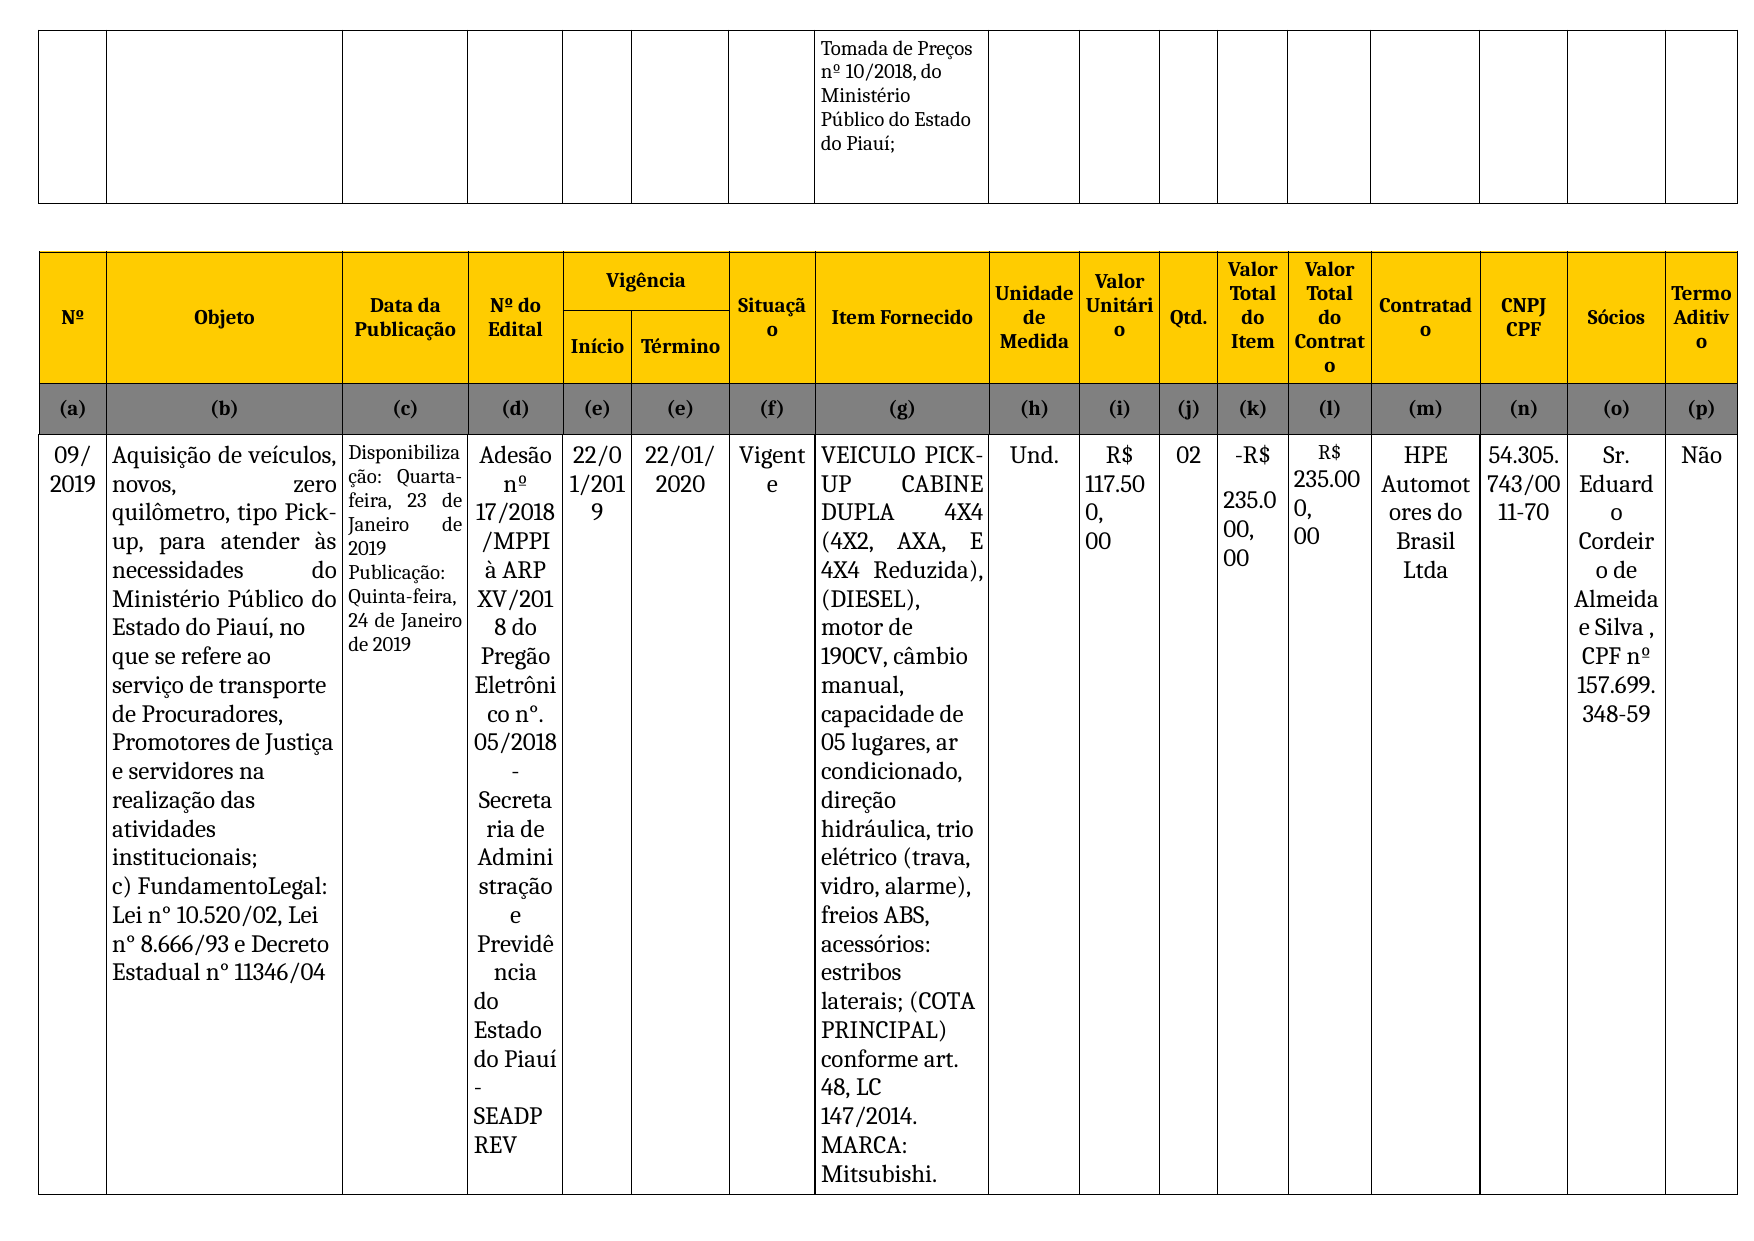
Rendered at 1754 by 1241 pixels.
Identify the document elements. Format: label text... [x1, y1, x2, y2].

table_cell [563, 31, 631, 202]
table_header Unidade de Medida [990, 253, 1079, 383]
table_cell (e) [632, 384, 729, 434]
table_cell Início [564, 311, 631, 383]
table_header Item Fornecido [816, 253, 989, 383]
table_cell [1371, 31, 1479, 202]
table_cell (k) [1218, 384, 1288, 434]
table_cell [1480, 31, 1567, 202]
table_cell (b) [107, 384, 342, 434]
table_cell 02 [1160, 435, 1217, 1194]
table_cell (g) [816, 384, 989, 434]
table_header Vigência [564, 253, 729, 310]
table_cell Aquisição de veículos, novos, zero quilômetro, tipo Pick-up, para atender às necessidades do Ministério Público do Estado do Piauí, no que se refere ao serviço de transporte de Procuradores, Promotores de Justiça e servidores na realização das atividades institucionais; c) FundamentoLegal: Lei n° 10.520/02, Lei n° 8.666/93 e Decreto Estadual n° 11346/04 [107, 435, 342, 1194]
table_cell [39, 31, 106, 202]
table_cell VEICULO PICK-UP CABINE DUPLA 4X4 (4X2, AXA, E 4X4 Reduzida), (DIESEL), motor de 190CV, câmbio manual, capacidade de 05 lugares, ar condicionado, direção hidráulica, trio elétrico (trava, vidro, alarme), freios ABS, acessórios: estribos laterais; (COTA PRINCIPAL) conforme art. 48, LC 147/2014. MARCA: Mitsubishi. [816, 435, 988, 1194]
table_cell [468, 31, 562, 202]
table_cell (c) [343, 384, 468, 434]
table_header Sócios [1568, 253, 1665, 383]
table_cell (d) [469, 384, 563, 434]
table_cell Tomada de Preços nº 10/2018, do Ministério Público do Estado do Piauí; [815, 31, 988, 202]
table_cell (j) [1160, 384, 1217, 434]
table_cell 09/ 2019 [39, 435, 106, 1194]
table_cell [632, 31, 728, 202]
table_cell [1288, 31, 1370, 202]
table_header Valor Unitário [1080, 253, 1159, 383]
table_header Nº [40, 253, 106, 383]
table_header Qtd. [1160, 253, 1217, 383]
table_cell (h) [990, 384, 1079, 434]
table_cell - [1218, 31, 1287, 202]
table_header Valor Total do Contrato [1289, 253, 1371, 383]
table_cell HPE Automotores do Brasil Ltda [1372, 435, 1479, 1194]
table_cell Sr. Eduardo Cordeiro de Almeida e Silva , CPF nº 157.699.348-59 [1568, 435, 1665, 1194]
table_header Data da Publicação [343, 253, 468, 383]
table_cell (n) [1481, 384, 1567, 434]
table_cell (e) [564, 384, 631, 434]
table_cell Und. [989, 435, 1079, 1194]
table_cell Término [632, 311, 729, 383]
table_cell Adesão nº 17/2018/MPPI à ARP XV/2018 do Pregão Eletrônico n°. 05/2018 - Secretaria de Administração e Previdência do Estado do Piauí - SEADPREV [468, 435, 562, 1194]
table_cell (o) [1568, 384, 1665, 434]
table_cell [1666, 31, 1737, 202]
table_cell R$ 235.000, 00 [1289, 435, 1371, 1194]
table_cell 54.305.743/0011-70 [1481, 435, 1567, 1194]
table_cell [107, 31, 342, 202]
table_cell Disponibilização: Quarta-feira, 23 de Janeiro de 2019 Publicação: Quinta-feira, 24 de Janeiro de 2019 [343, 435, 467, 1194]
table_cell 22/01/2019 [563, 435, 631, 1194]
table_cell [343, 31, 467, 202]
table_cell Vigente [730, 435, 814, 1194]
table_header Nº do Edital [469, 253, 563, 383]
table_cell - [989, 31, 1079, 202]
table_cell (i) [1080, 384, 1159, 434]
table_cell [729, 31, 814, 202]
table_cell [1568, 31, 1665, 202]
table_header Termo Aditivo [1666, 253, 1737, 383]
table_cell R$ 117.500, 00 [1080, 435, 1159, 1194]
table_header Valor Total do Item [1218, 253, 1288, 383]
table_cell (p) [1666, 384, 1737, 434]
table_cell Não [1666, 435, 1737, 1194]
table_cell (f) [730, 384, 815, 434]
table_cell - [1160, 31, 1217, 202]
table_cell -R$ 235.000, 00 [1218, 435, 1288, 1194]
table_cell (l) [1289, 384, 1371, 434]
table_cell (m) [1372, 384, 1480, 434]
table_cell (a) [40, 384, 106, 434]
table_header CNPJ CPF [1481, 253, 1567, 383]
table_cell 22/01/ 2020 [632, 435, 729, 1194]
table_header Situação [730, 253, 815, 383]
table_header Contratado [1372, 253, 1480, 383]
table_cell - [1080, 31, 1159, 202]
table_header Objeto [107, 253, 342, 383]
